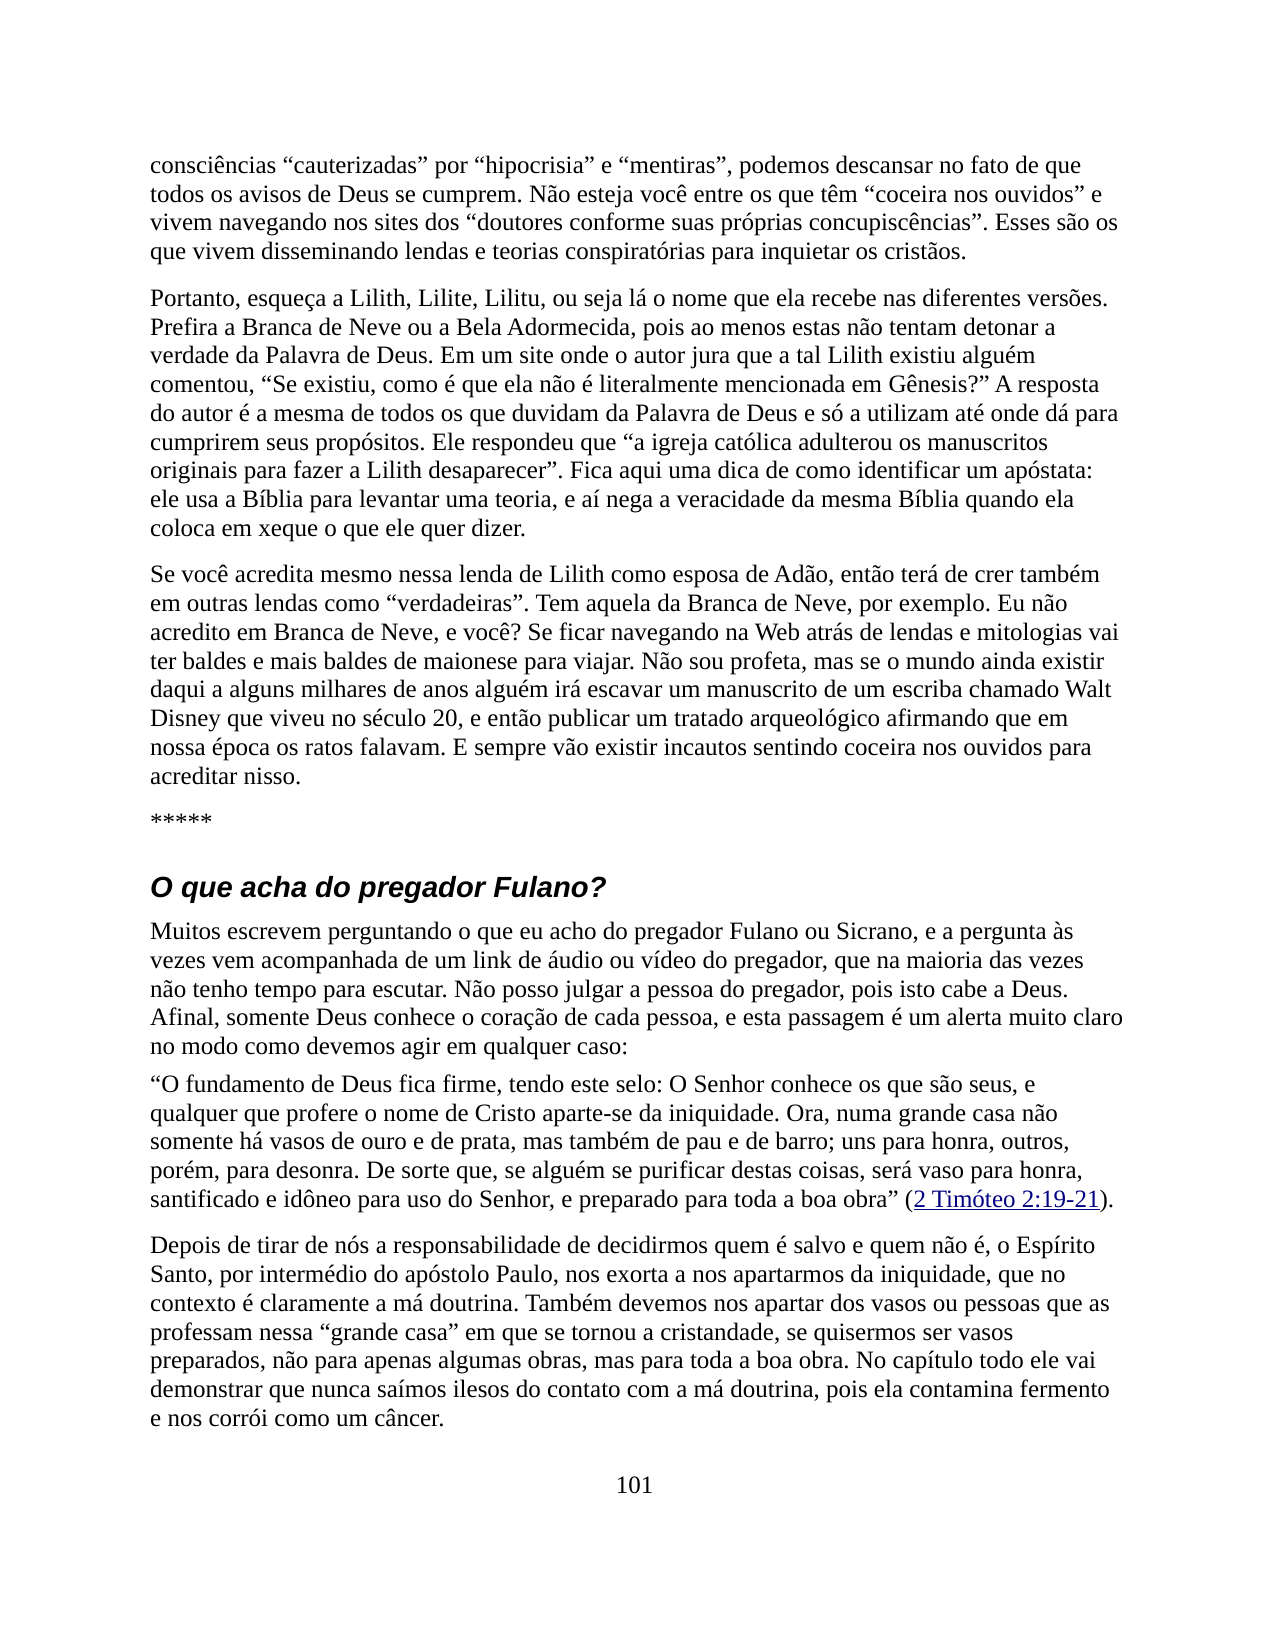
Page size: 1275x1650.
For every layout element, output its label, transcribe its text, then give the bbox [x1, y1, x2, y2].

text “O fundamento de Deus fica firme, tendo este selo: O Senhor conhece os que são seus, e qualquer que profere o nome de Cristo aparte-se da iniquidade. Ora, numa grande casa não somente há vasos de ouro e de prata, mas também de pau e de barro; uns para honra, outros, porém, para desonra. De sorte que, se alguém se purificar destas coisas, será vaso para honra, santificado e idôneo para uso do Senhor, e preparado para toda a boa obra” (2 Timóteo 2:19-21). [150, 1069, 1125, 1213]
text ***** [150, 807, 1125, 836]
text consciências “cauterizadas” por “hipocrisia” e “mentiras”, podemos descansar no fato de que todos os avisos de Deus se cumprem. Não esteja você entre os que têm “coceira nos ouvidos” e vivem navegando nos sites dos “doutores conforme suas próprias concupiscências”. Esses são os que vivem disseminando lendas e teorias conspiratórias para inquietar os cristãos. [150, 150, 1125, 265]
text Se você acredita mesmo nessa lenda de Lilith como esposa de Adão, então terá de crer também em outras lendas como “verdadeiras”. Tem aquela da Branca de Neve, por exemplo. Eu não acredito em Branca de Neve, e você? Se ficar navegando na Web atrás de lendas e mitologias vai ter baldes e mais baldes de maionese para viajar. Não sou profeta, mas se o mundo ainda existir daqui a alguns milhares de anos alguém irá escavar um manuscrito de um escriba chamado Walt Disney que viveu no século 20, e então publicar um tratado arqueológico afirmando que em nossa época os ratos falavam. E sempre vão existir incautos sentindo coceira nos ouvidos para acreditar nisso. [150, 559, 1125, 789]
text Muitos escrevem perguntando o que eu acho do pregador Fulano ou Sicrano, e a pergunta às vezes vem acompanhada de um link de áudio ou vídeo do pregador, que na maioria das vezes não tenho tempo para escutar. Não posso julgar a pessoa do pregador, pois isto cabe a Deus. Afinal, somente Deus conhece o coração de cada pessoa, e esta passagem é um alerta muito claro no modo como devemos agir em qualquer caso: [150, 916, 1125, 1060]
subtitle O que acha do pregador Fulano? [150, 870, 1125, 904]
text Depois de tirar de nós a responsabilidade de decidirmos quem é salvo e quem não é, o Espírito Santo, por intermédio do apóstolo Paulo, nos exorta a nos apartarmos da iniquidade, que no contexto é claramente a má doutrina. Também devemos nos apartar dos vasos ou pessoas que as professam nessa “grande casa” em que se tornou a cristandade, se quisermos ser vasos preparados, não para apenas algumas obras, mas para toda a boa obra. No capítulo todo ele vai demonstrar que nunca saímos ilesos do contato com a má doutrina, pois ela contamina fermento e nos corrói como um câncer. [150, 1231, 1125, 1432]
text Portanto, esqueça a Lilith, Lilite, Lilitu, ou seja lá o nome que ela recebe nas diferentes versões. Prefira a Branca de Neve ou a Bela Adormecida, pois ao menos estas não tentam detonar a verdade da Palavra de Deus. Em um site onde o autor jura que a tal Lilith existiu alguém comentou, “Se existiu, como é que ela não é literalmente mencionada em Gênesis?” A resposta do autor é a mesma de todos os que duvidam da Palavra de Deus e só a utilizam até onde dá para cumprirem seus propósitos. Ele respondeu que “a igreja católica adulterou os manuscritos originais para fazer a Lilith desaparecer”. Fica aqui uma dica de como identificar um apóstata: ele usa a Bíblia para levantar uma teoria, e aí nega a veracidade da mesma Bíblia quando ela coloca em xeque o que ele quer dizer. [150, 283, 1125, 542]
